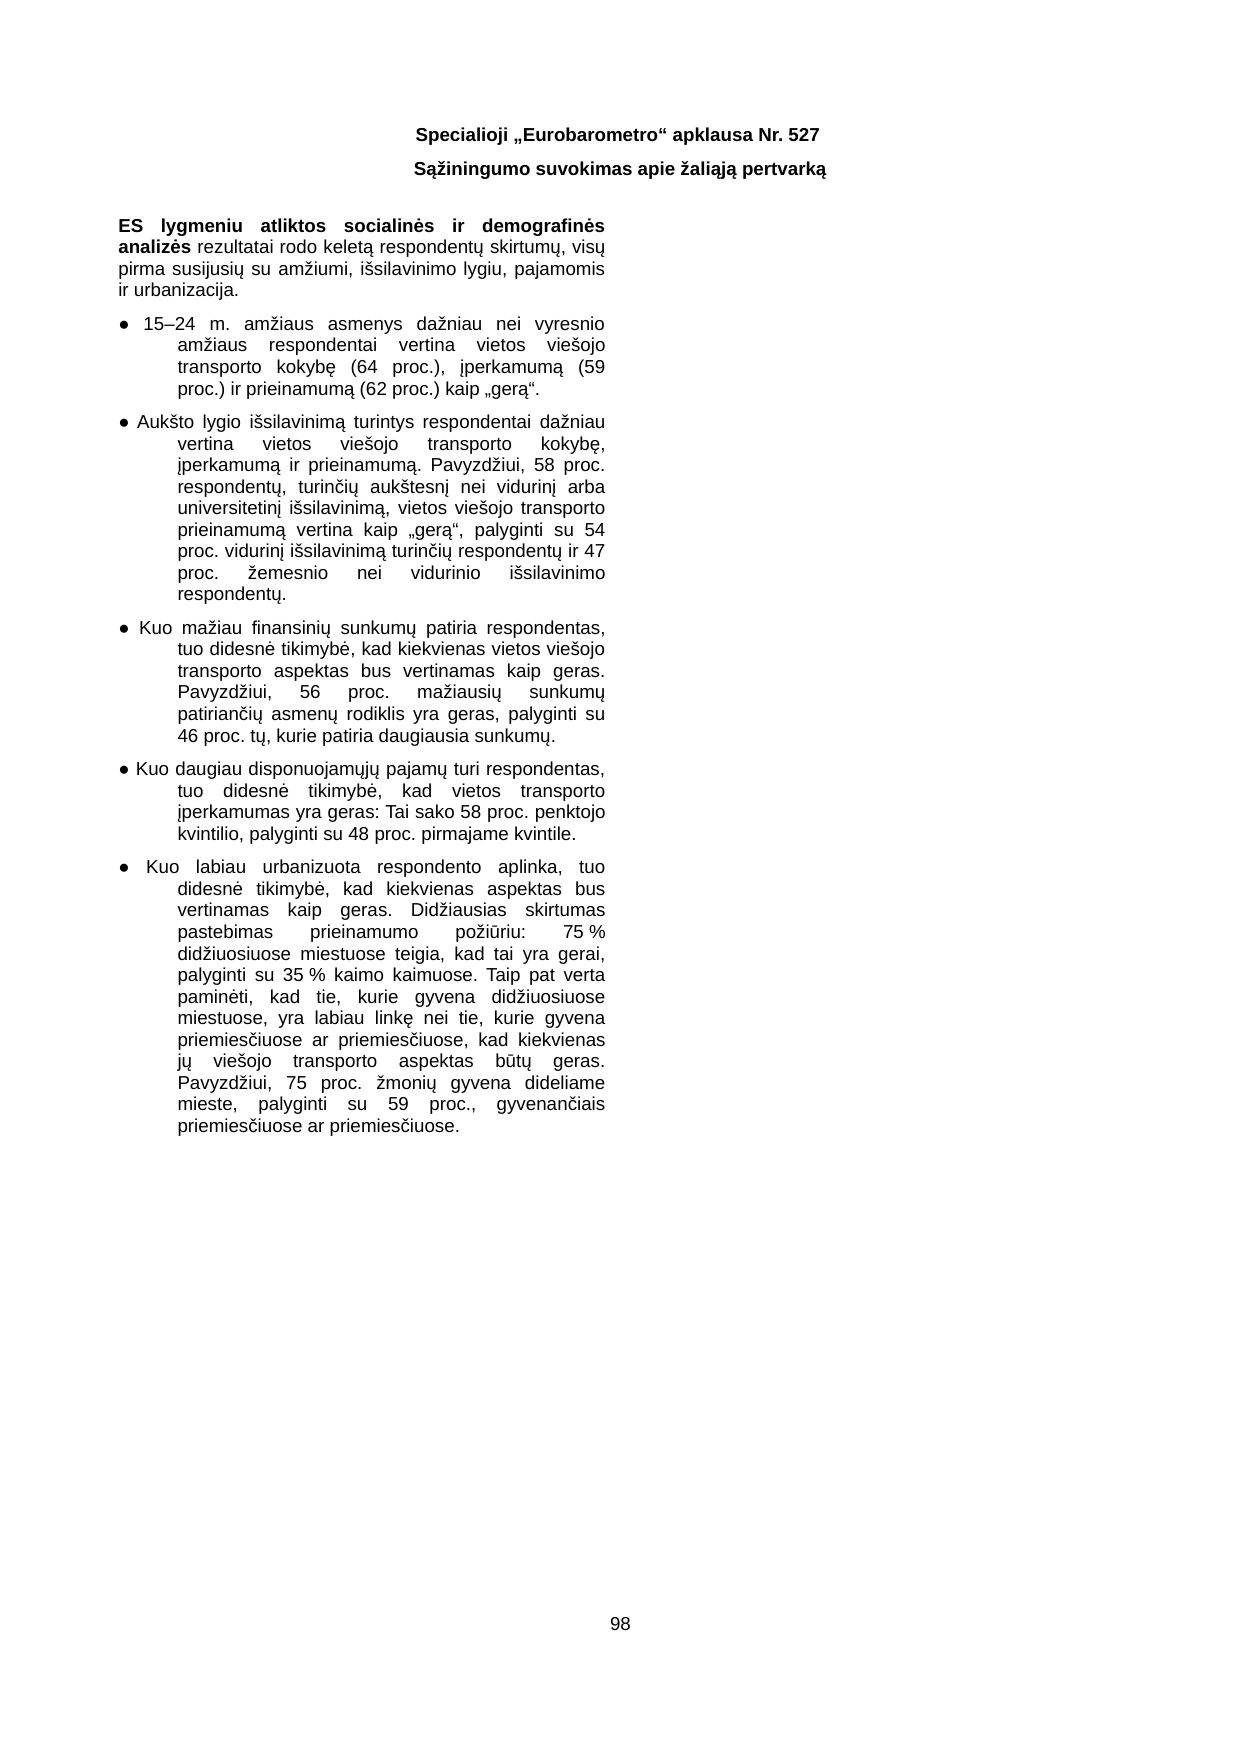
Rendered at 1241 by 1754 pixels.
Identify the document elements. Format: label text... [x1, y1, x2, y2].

text ● Kuo mažiau finansinių sunkumų patiria respondentas, tuo didesnė tikimybė, kad kiekvienas vietos viešojo transporto aspektas bus vertinamas kaip geras. Pavyzdžiui, 56 proc. mažiausių sunkumų patiriančių asmenų rodiklis yra geras, palyginti su 46 proc. tų, kurie patiria daugiausia sunkumų. [118, 617, 605, 746]
text ● Kuo daugiau disponuojamųjų pajamų turi respondentas, tuo didesnė tikimybė, kad vietos transporto įperkamumas yra geras: Tai sako 58 proc. penktojo kvintilio, palyginti su 48 proc. pirmajame kvintile. [118, 758, 605, 844]
text ● Aukšto lygio išsilavinimą turintys respondentai dažniau vertina vietos viešojo transporto kokybę, įperkamumą ir prieinamumą. Pavyzdžiui, 58 proc. respondentų, turinčių aukštesnį nei vidurinį arba universitetinį išsilavinimą, vietos viešojo transporto prieinamumą vertina kaip „gerą“, palyginti su 54 proc. vidurinį išsilavinimą turinčių respondentų ir 47 proc. žemesnio nei vidurinio išsilavinimo respondentų. [118, 411, 605, 605]
text ES lygmeniu atliktos socialinės ir demografinės analizės rezultatai rodo keletą respondentų skirtumų, visų pirma susijusių su amžiumi, išsilavinimo lygiu, pajamomis ir urbanizacija. [118, 214, 605, 301]
text ● Kuo labiau urbanizuota respondento aplinka, tuo didesnė tikimybė, kad kiekvienas aspektas bus vertinamas kaip geras. Didžiausias skirtumas pastebimas prieinamumo požiūriu: 75 % didžiuosiuose miestuose teigia, kad tai yra gerai, palyginti su 35 % kaimo kaimuose. Taip pat verta paminėti, kad tie, kurie gyvena didžiuosiuose miestuose, yra labiau linkę nei tie, kurie gyvena priemiesčiuose ar priemiesčiuose, kad kiekvienas jų viešojo transporto aspektas būtų geras. Pavyzdžiui, 75 proc. žmonių gyvena dideliame mieste, palyginti su 59 proc., gyvenančiais priemiesčiuose ar priemiesčiuose. [118, 856, 605, 1136]
text ● 15–24 m. amžiaus asmenys dažniau nei vyresnio amžiaus respondentai vertina vietos viešojo transporto kokybę (64 proc.), įperkamumą (59 proc.) ir prieinamumą (62 proc.) kaip „gerą“. [118, 313, 605, 399]
